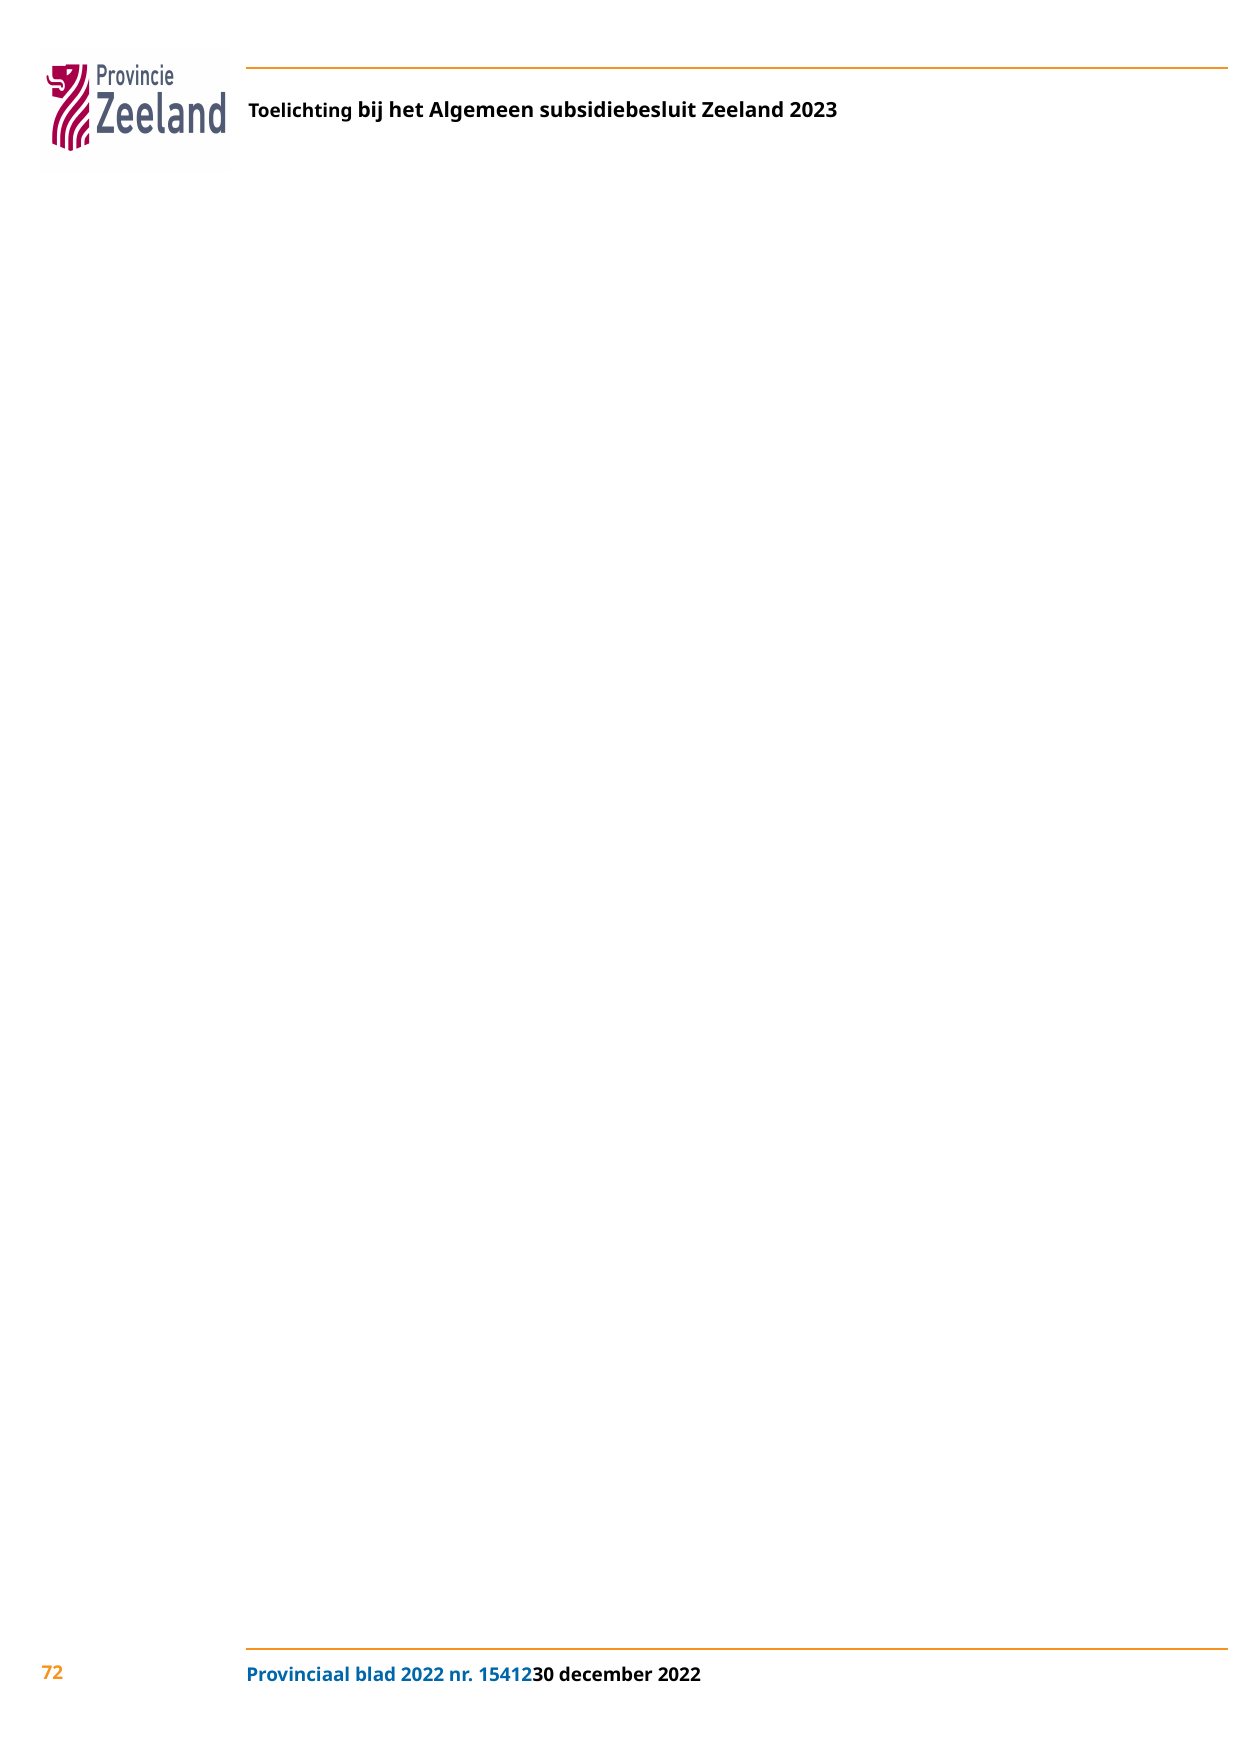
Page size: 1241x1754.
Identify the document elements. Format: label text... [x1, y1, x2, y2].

text Toelichting bij het Algemeen subsidiebesluit Zeeland 2023 [248, 95, 1152, 123]
picture [41, 47, 231, 172]
